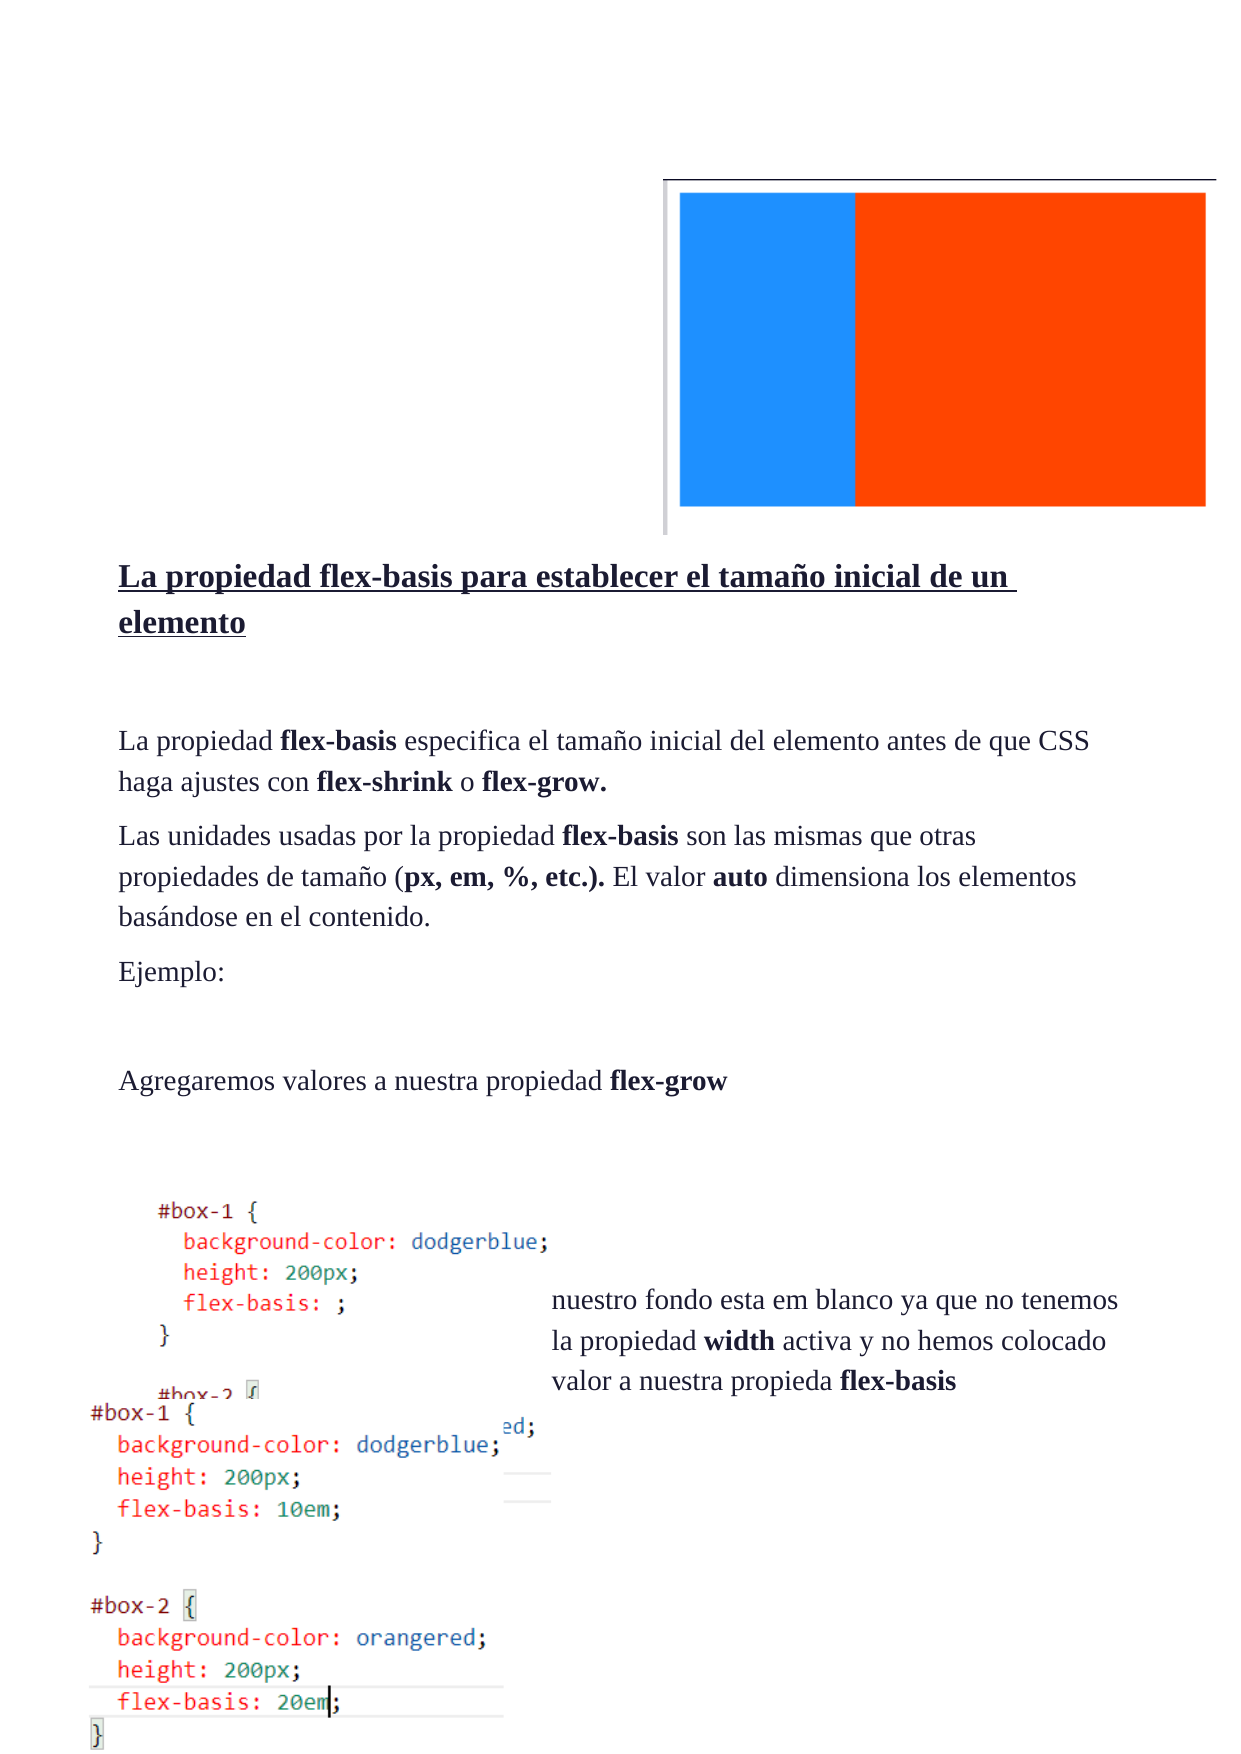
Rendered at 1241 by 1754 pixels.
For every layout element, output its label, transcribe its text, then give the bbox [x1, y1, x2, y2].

text La propiedad flex-basis para establecer el tamaño inicial de un elemento [118, 556, 1122, 641]
text Ejemplo: [118, 954, 1122, 987]
text La propiedad flex-basis especifica el tamaño inicial del elemento antes de que CSS haga ajustes con flex-shrink o flex-grow. [118, 723, 1122, 797]
text nuestro fondo esta em blanco ya que no tenemos la propiedad width activa y no hemos colocado valor a nuestra propieda flex-basis [552, 1282, 1122, 1396]
text Agregaremos valores a nuestra propiedad flex-grow [118, 1063, 1122, 1097]
text Las unidades usadas por la propiedad flex-basis son las mismas que otras propiedades de tamaño (px, em, %, etc.). El valor auto dimensiona los elementos basándose en el contenido. [118, 818, 1122, 932]
picture [88, 1186, 552, 1754]
picture [663, 179, 1217, 535]
text [118, 1282, 149, 1396]
